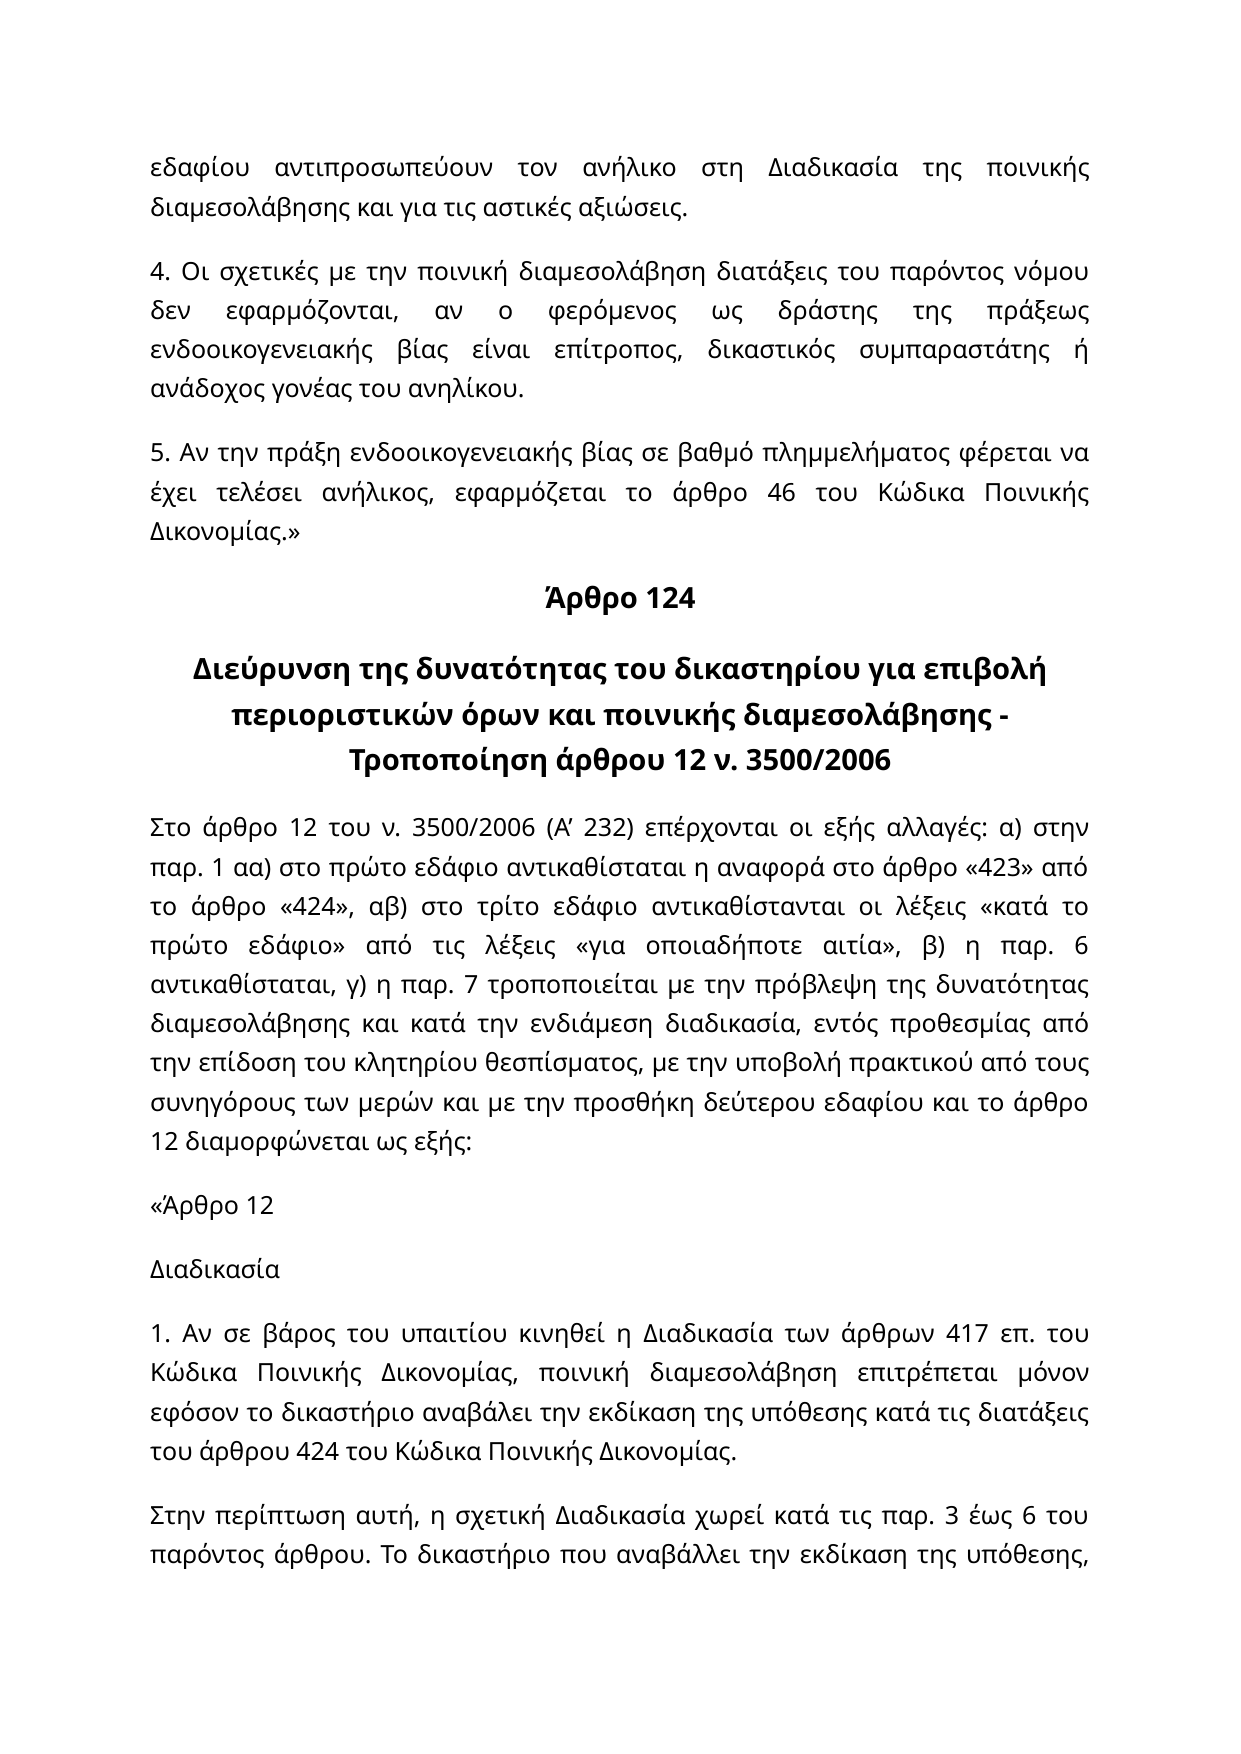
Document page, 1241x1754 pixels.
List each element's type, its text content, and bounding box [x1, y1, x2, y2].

subtitle Διεύρυνση της δυνατότητας του δικαστηρίου για επιβολή περιοριστικών όρων και ποινικής διαμεσολάβησης - Τροποποίηση άρθρου 12 ν. 3500/2006 [150, 648, 1090, 779]
text Διαδικασία [150, 1252, 1090, 1286]
text Στο άρθρο 12 του ν. 3500/2006 (Α’ 232) επέρχονται οι εξής αλλαγές: α) στην παρ. 1 αα) στο πρώτο εδάφιο αντικαθίσταται η αναφορά στο άρθρο «423» από το άρθρο «424», αβ) στο τρίτο εδάφιο αντικαθίστανται οι λέξεις «κατά το πρώτο εδάφιο» από τις λέξεις «για οποιαδήποτε αιτία», β) η παρ. 6 αντικαθίσταται, γ) η παρ. 7 τροποποιείται με την πρόβλεψη της δυνατότητας διαμεσολάβησης και κατά την ενδιάμεση διαδικασία, εντός προθεσμίας από την επίδοση του κλητηρίου θεσπίσματος, με την υποβολή πρακτικού από τους συνηγόρους των μερών και με την προσθήκη δεύτερου εδαφίου και το άρθρο 12 διαμορφώνεται ως εξής: [150, 810, 1090, 1157]
text εδαφίου αντιπροσωπεύουν τον ανήλικο στη Διαδικασία της ποινικής διαμεσολάβησης και για τις αστικές αξιώσεις. [150, 150, 1090, 223]
text 5. Αν την πράξη ενδοοικογενειακής βίας σε βαθμό πλημμελήματος φέρεται να έχει τελέσει ανήλικος, εφαρμόζεται το άρθρο 46 του Κώδικα Ποινικής Δικονομίας.» [150, 435, 1090, 547]
text «Άρθρο 12 [150, 1187, 1090, 1222]
subtitle Άρθρο 124 [150, 577, 1090, 617]
text 4. Οι σχετικές με την ποινική διαμεσολάβηση διατάξεις του παρόντος νόμου δεν εφαρμόζονται, αν ο φερόμενος ως δράστης της πράξεως ενδοοικογενειακής βίας είναι επίτροπος, δικαστικός συμπαραστάτης ή ανάδοχος γονέας του ανηλίκου. [150, 253, 1090, 405]
text 1. Αν σε βάρος του υπαιτίου κινηθεί η Διαδικασία των άρθρων 417 επ. του Κώδικα Ποινικής Δικονομίας, ποινική διαμεσολάβηση επιτρέπεται μόνον εφόσον το δικαστήριο αναβάλει την εκδίκαση της υπόθεσης κατά τις διατάξεις του άρθρου 424 του Κώδικα Ποινικής Δικονομίας. [150, 1316, 1090, 1467]
text Στην περίπτωση αυτή, η σχετική Διαδικασία χωρεί κατά τις παρ. 3 έως 6 του παρόντος άρθρου. Το δικαστήριο που αναβάλλει την εκδίκαση της υπόθεσης, [150, 1497, 1090, 1571]
